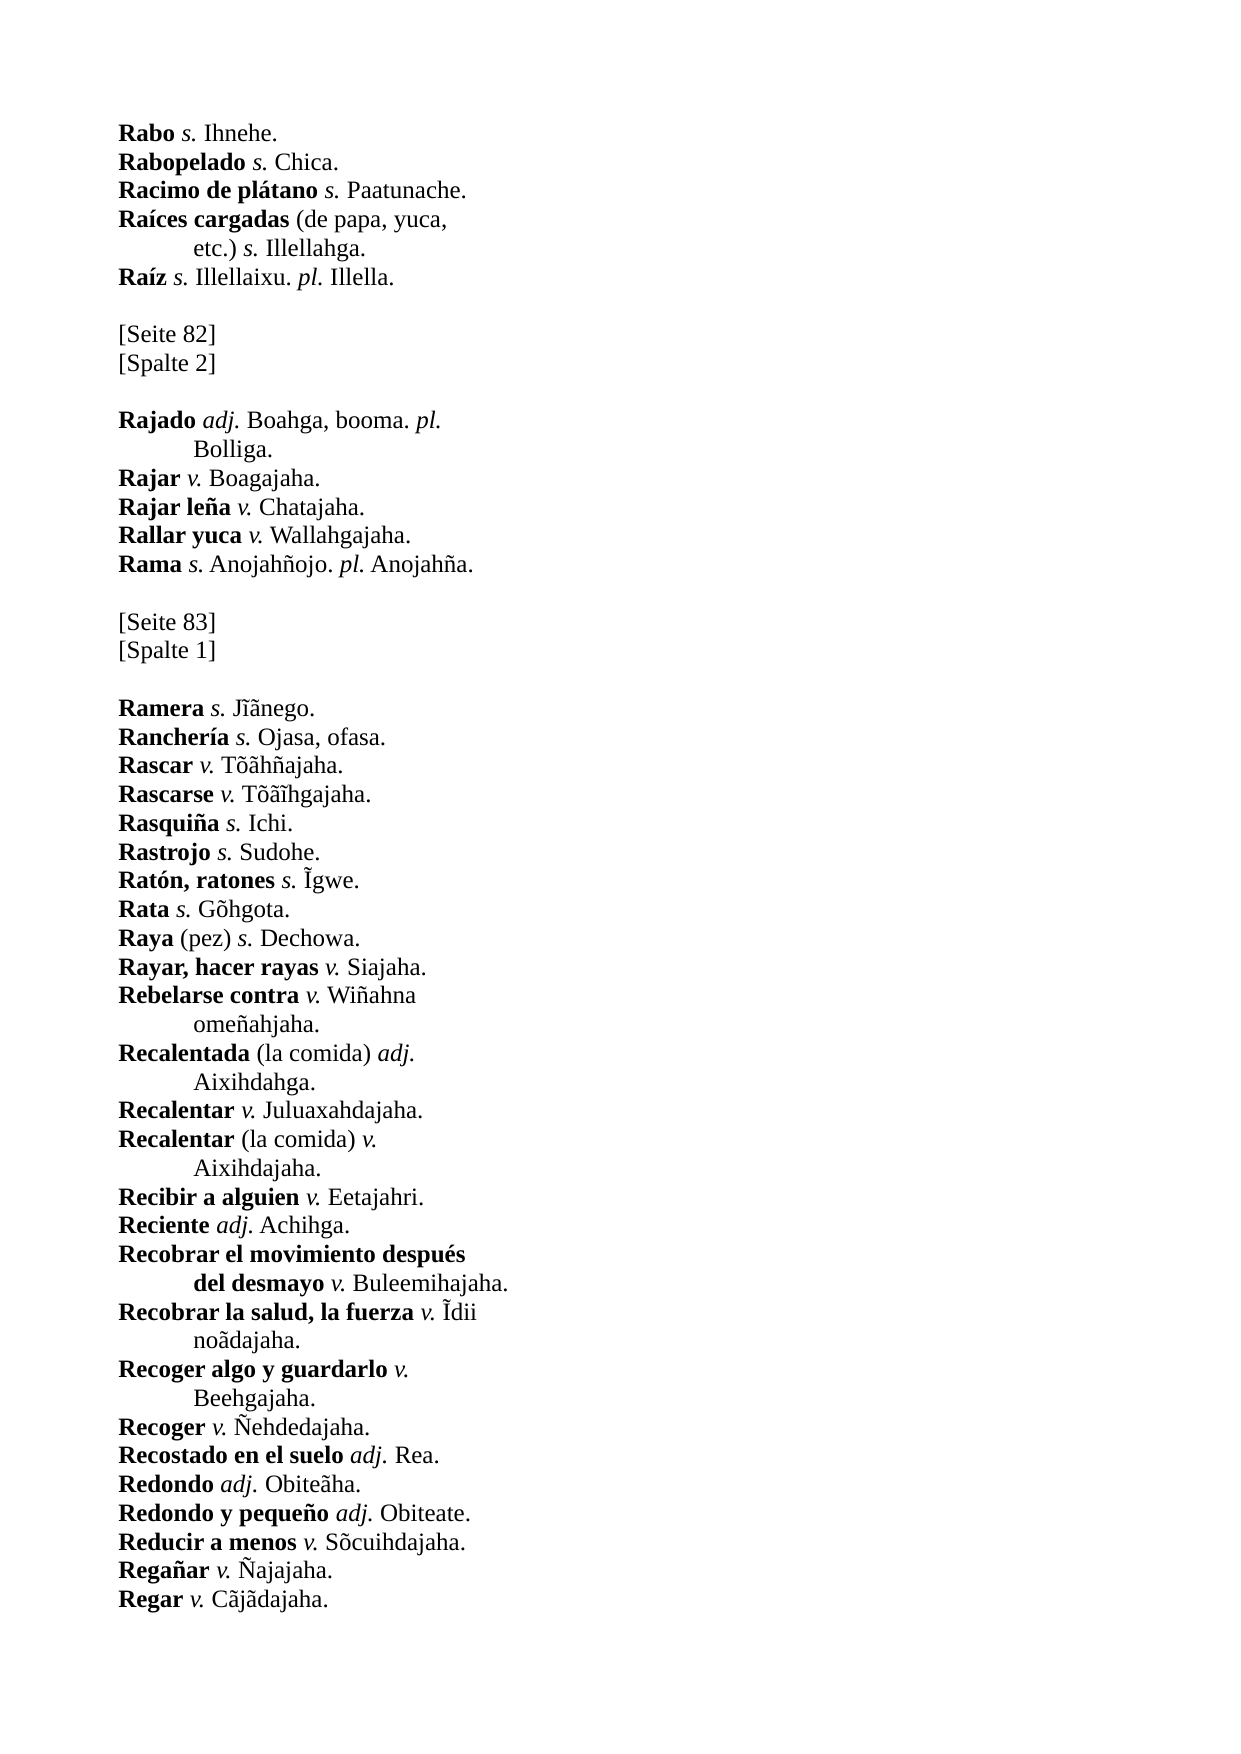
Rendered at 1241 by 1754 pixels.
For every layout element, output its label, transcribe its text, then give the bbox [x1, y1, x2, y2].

text Regañar v. Ñajajaha. [118, 1556, 1122, 1584]
text [Spalte 2] [118, 348, 1122, 377]
text Rascarse v. Tõãĩhgajaha. [118, 779, 1122, 808]
text Reducir a menos v. Sõcuihdajaha. [118, 1527, 1122, 1556]
text Ratón, ratones s. Ĩgwe. [118, 866, 1122, 894]
text Raíz s. Illellaixu. pl. Illella. [118, 262, 1122, 291]
text Ramera s. Jĩãnego. [118, 693, 1122, 722]
text Ranchería s. Ojasa, ofasa. [118, 722, 1122, 751]
text Racimo de plátano s. Paatunache. [118, 176, 1122, 204]
text Regar v. Cãjãdajaha. [118, 1584, 1122, 1613]
text noãdajaha. [118, 1326, 1122, 1354]
text Rabopelado s. Chica. [118, 147, 1122, 176]
text Raíces cargadas (de papa, yuca, [118, 204, 1122, 233]
text Recalentar v. Juluaxahdajaha. [118, 1096, 1122, 1124]
text Aixihdahga. [118, 1067, 1122, 1096]
text Recalentada (la comida) adj. [118, 1038, 1122, 1067]
text Rajar v. Boagajaha. [118, 463, 1122, 492]
text omeñahjaha. [118, 1009, 1122, 1038]
text Rallar yuca v. Wallahgajaha. [118, 521, 1122, 549]
text [Spalte 1] [118, 636, 1122, 664]
text Redondo adj. Obiteãha. [118, 1469, 1122, 1498]
text Rama s. Anojahñojo. pl. Anojahña. [118, 549, 1122, 578]
text Redondo y pequeño adj. Obiteate. [118, 1498, 1122, 1527]
text Rastrojo s. Sudohe. [118, 837, 1122, 866]
text Beehgajaha. [118, 1383, 1122, 1412]
text Rabo s. Ihnehe. [118, 118, 1122, 147]
text Aixihdajaha. [118, 1153, 1122, 1182]
text Recobrar la salud, la fuerza v. Ĩdii [118, 1297, 1122, 1326]
text Recalentar (la comida) v. [118, 1124, 1122, 1153]
text Rayar, hacer rayas v. Siajaha. [118, 952, 1122, 981]
text Reciente adj. Achihga. [118, 1211, 1122, 1239]
text Recobrar el movimiento después [118, 1239, 1122, 1268]
text Recoger v. Ñehdedajaha. [118, 1412, 1122, 1441]
text Recostado en el suelo adj. Rea. [118, 1441, 1122, 1469]
text [Seite 83] [118, 607, 1122, 636]
text Bolliga. [118, 434, 1122, 463]
text Recibir a alguien v. Eetajahri. [118, 1182, 1122, 1211]
text Rajado adj. Boahga, booma. pl. [118, 406, 1122, 434]
text Rebelarse contra v. Wiñahna [118, 981, 1122, 1009]
text Rasquiña s. Ichi. [118, 808, 1122, 837]
text del desmayo v. Buleemihajaha. [118, 1268, 1122, 1297]
text [Seite 82] [118, 319, 1122, 348]
text Rajar leña v. Chatajaha. [118, 492, 1122, 521]
text Rascar v. Tõãhñajaha. [118, 751, 1122, 779]
text Recoger algo y guardarlo v. [118, 1354, 1122, 1383]
text etc.) s. Illellahga. [118, 233, 1122, 262]
text Raya (pez) s. Dechowa. [118, 923, 1122, 952]
text Rata s. Gõhgota. [118, 894, 1122, 923]
